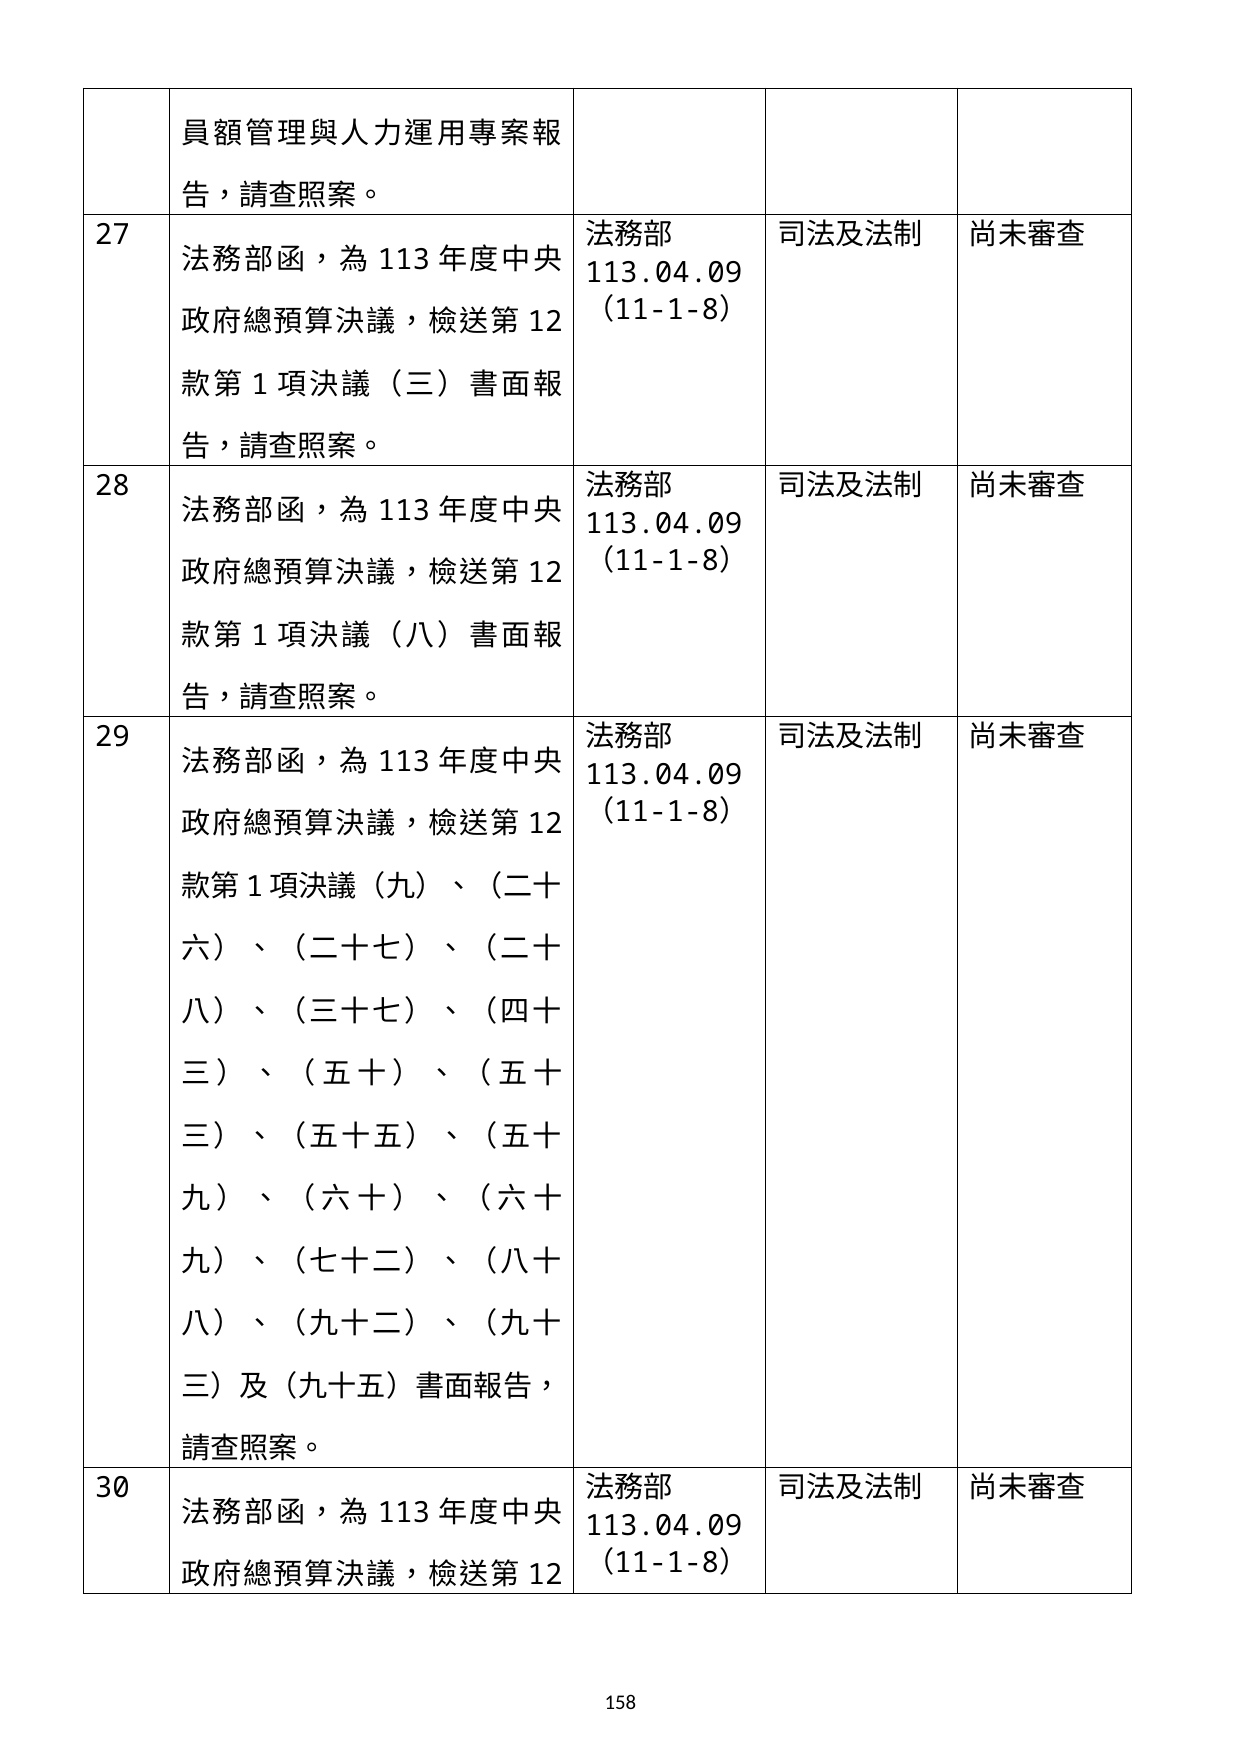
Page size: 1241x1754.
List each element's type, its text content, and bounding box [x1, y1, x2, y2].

table_cell 29 [84, 717, 169, 1467]
table_cell 法務部函，為113年度中央政府總預算決議，檢送第12 [170, 1468, 573, 1593]
table_cell 司法及法制 [766, 466, 957, 716]
table_cell 法務部函，為113年度中央政府總預算決議，檢送第12款第1項決議（八）書面報告，請查照案。 [170, 466, 573, 716]
table_cell 司法及法制 [766, 1468, 957, 1593]
table_cell [574, 89, 765, 214]
table_cell 法務部 113.04.09 （11-1-8） [574, 466, 765, 716]
table_cell 法務部 113.04.09 （11-1-8） [574, 1468, 765, 1593]
table_cell 尚未審查 [958, 215, 1131, 465]
table_cell [958, 89, 1131, 214]
table_cell 法務部 113.04.09 （11-1-8） [574, 215, 765, 465]
table_cell 尚未審查 [958, 466, 1131, 716]
table_cell 司法及法制 [766, 215, 957, 465]
table_cell 員額管理與人力運用專案報告，請查照案。 [170, 89, 573, 214]
table_cell 30 [84, 1468, 169, 1593]
table_cell 尚未審查 [958, 717, 1131, 1467]
table_cell 法務部 113.04.09 （11-1-8） [574, 717, 765, 1467]
table_cell [84, 89, 169, 214]
table_cell 27 [84, 215, 169, 465]
table_cell 司法及法制 [766, 717, 957, 1467]
table_cell 法務部函，為113年度中央政府總預算決議，檢送第12款第1項決議（九）、（二十六）、（二十七）、（二十八）、（三十七）、（四十三）、（五十）、（五十三）、（五十五）、（五十九）、（六十）、（六十九）、（七十二）、（八十八）、（九十二）、（九十三）及（九十五）書面報告，請查照案。 [170, 717, 573, 1467]
table_cell [766, 89, 957, 214]
table_cell 法務部函，為113年度中央政府總預算決議，檢送第12款第1項決議（三）書面報告，請查照案。 [170, 215, 573, 465]
table_cell 尚未審查 [958, 1468, 1131, 1593]
table_cell 28 [84, 466, 169, 716]
